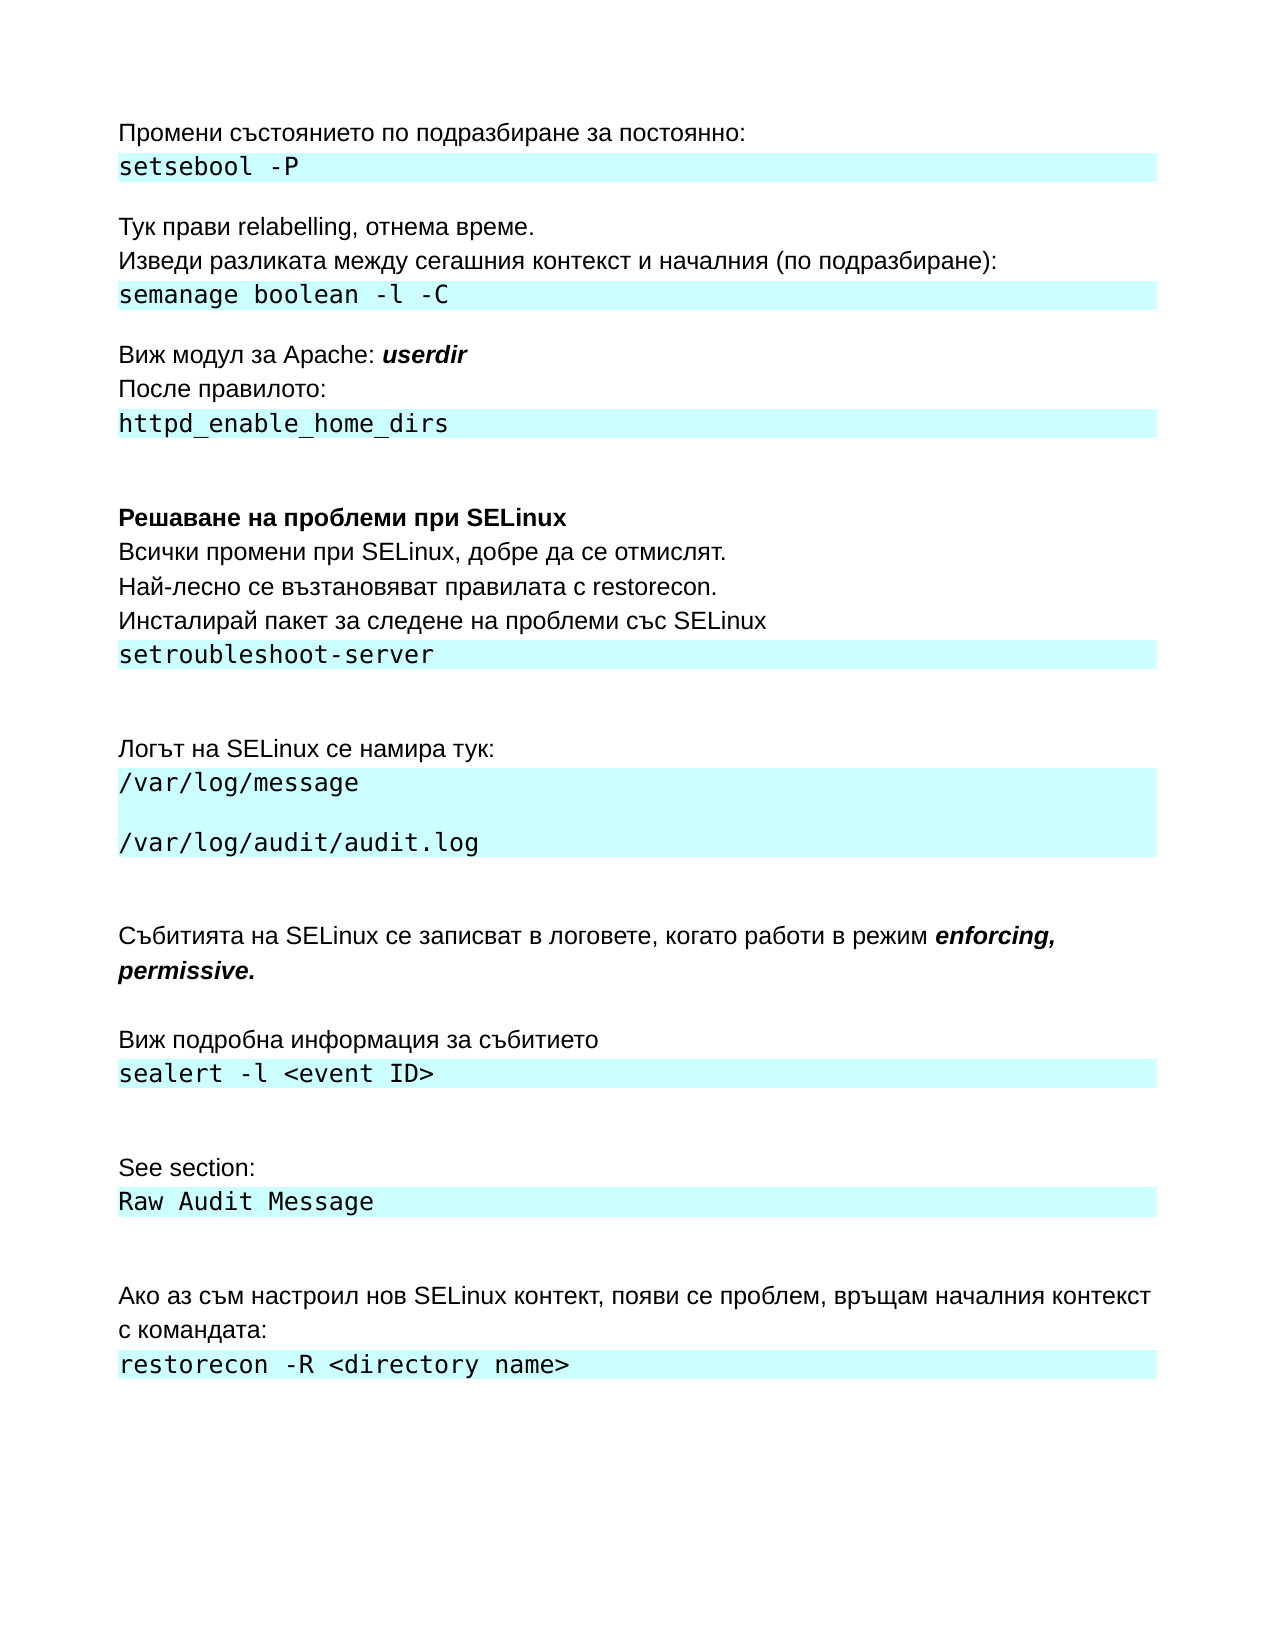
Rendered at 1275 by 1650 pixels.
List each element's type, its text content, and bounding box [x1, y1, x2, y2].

text Промени състоянието по подразбиране за постоянно: [118, 118, 1157, 147]
text /var/log/message [118, 768, 1157, 798]
text See section: [118, 1153, 1157, 1182]
text После правилото: [118, 374, 1157, 403]
text Raw Audit Message [118, 1187, 1157, 1217]
text Всички промени при SELinux, добре да се отмислят. [118, 537, 1157, 566]
text sealert -l <event ID> [118, 1059, 1157, 1088]
text Логът на SELinux се намира тук: [118, 734, 1157, 763]
text Изведи разликата между сегашния контекст и началния (по подразбиране): [118, 246, 1157, 275]
text Тук прави relabelling, отнема време. [118, 212, 1157, 241]
text Инсталирай пакет за следене на проблеми със SELinux [118, 606, 1157, 635]
text setroubleshoot-server [118, 640, 1157, 669]
text Виж подробна информация за събитието [118, 1025, 1157, 1053]
text semanage boolean -l -C [118, 281, 1157, 310]
text Решаване на проблеми при SELinux [118, 502, 1157, 531]
text Виж модул за Apache: userdir [118, 340, 1157, 369]
text /var/log/audit/audit.log [118, 828, 1157, 857]
text restorecon -R <directory name> [118, 1350, 1157, 1379]
text Най-лесно се възтановяват правилата с restorecon. [118, 571, 1157, 600]
text Ако аз съм настроил нов SELinux контект, появи се проблем, връщам началния контекст с командата: [118, 1281, 1157, 1344]
text Събитията на SELinux се записват в логовете, когато работи в режим enforcing, permissive. [118, 921, 1157, 984]
text httpd_enable_home_dirs [118, 409, 1157, 438]
text setsebool -P [118, 153, 1157, 182]
